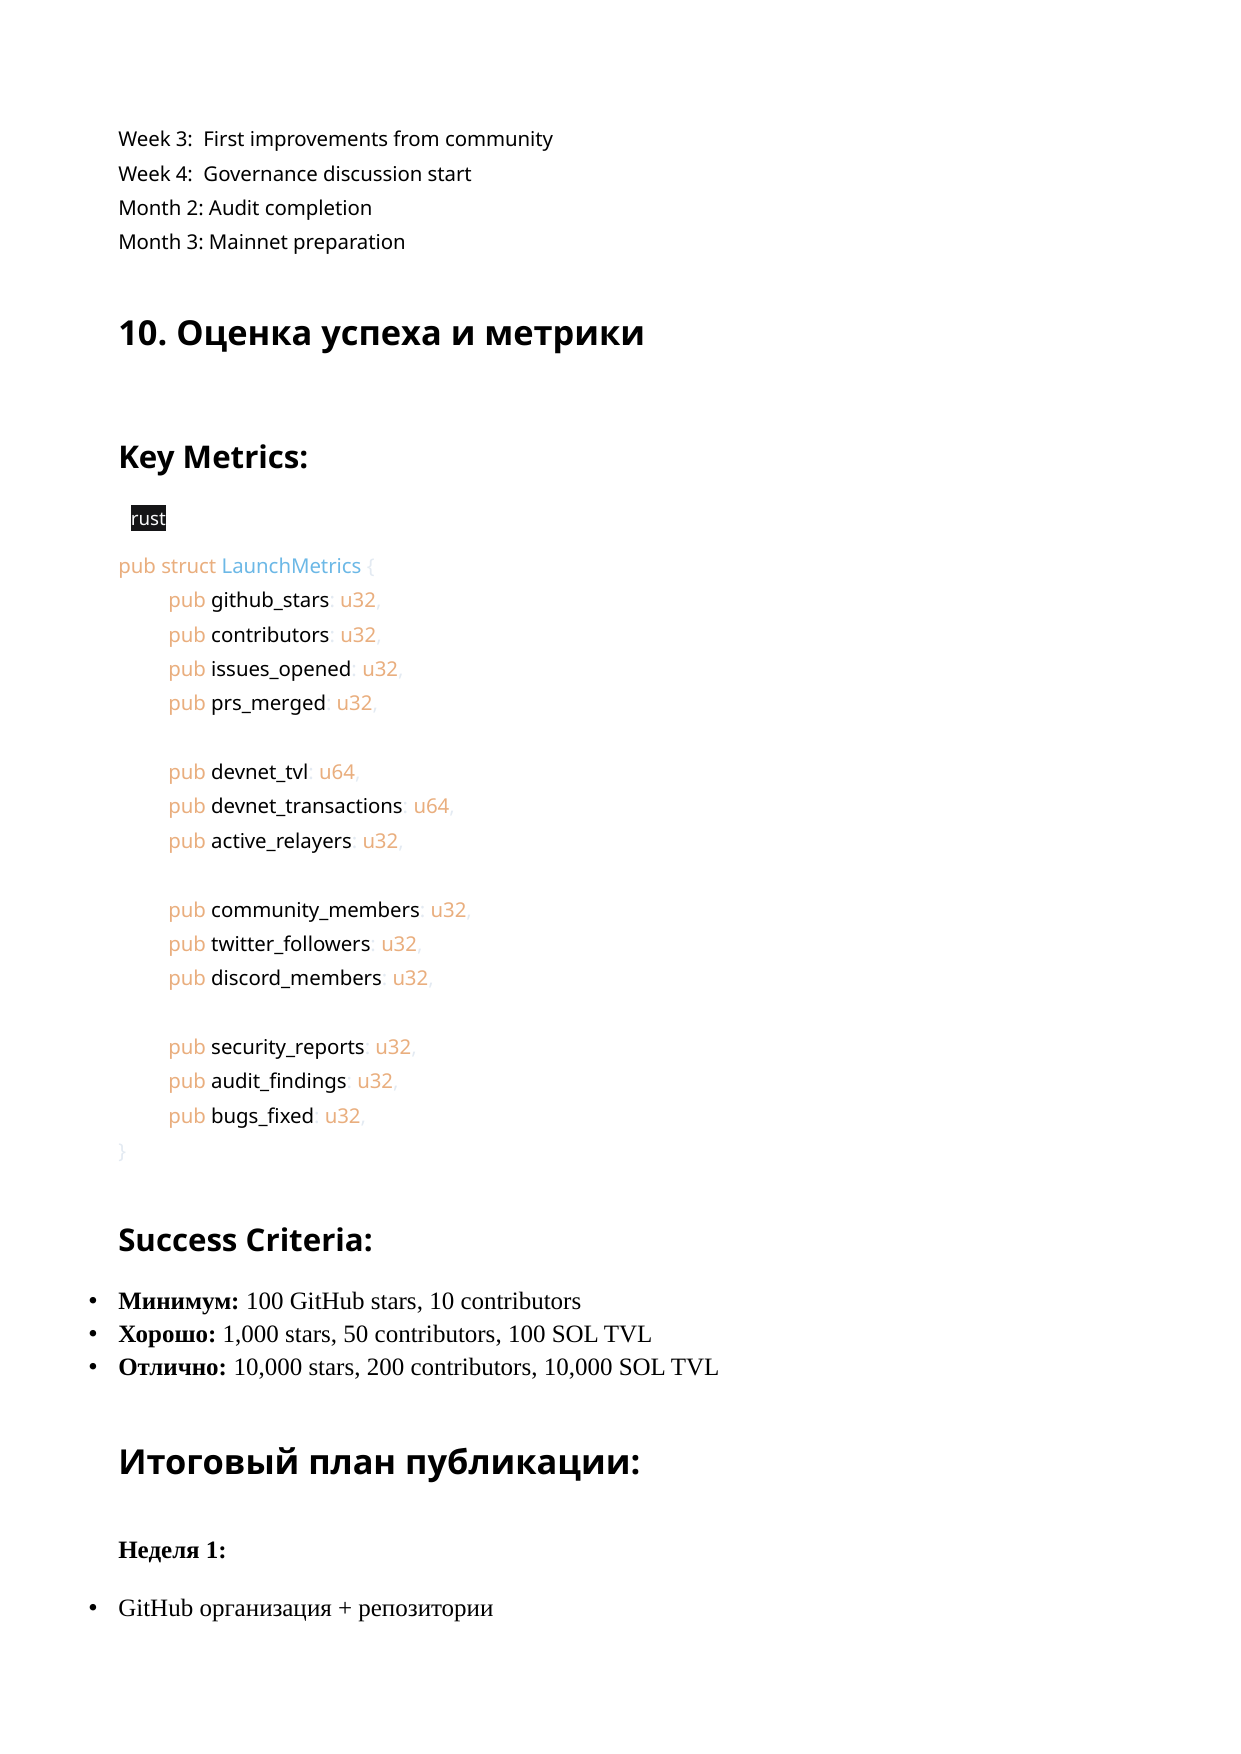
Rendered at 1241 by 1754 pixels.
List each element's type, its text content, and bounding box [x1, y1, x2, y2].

subtitle Success Criteria: [118, 1214, 1122, 1261]
text pub struct LaunchMetrics { [118, 545, 1122, 579]
text Month 3: Mainnet preparation [118, 221, 1122, 256]
text pub discord_members: u32, [118, 958, 1122, 992]
text Week 4: Governance discussion start [118, 152, 1122, 187]
text pub devnet_transactions: u64, [118, 786, 1122, 820]
text pub community_members: u32, [118, 889, 1122, 923]
text Неделя 1: [118, 1535, 1122, 1564]
list GitHub организация + репозитории [118, 1593, 1122, 1622]
text pub active_relayers: u32, [118, 820, 1122, 854]
text pub devnet_tvl: u64, [118, 751, 1122, 786]
text } [118, 1129, 1122, 1164]
subtitle 10. Оценка успеха и метрики [118, 306, 1122, 356]
text Week 3: First improvements from community [118, 118, 1122, 152]
subtitle Итоговый план публикации: [118, 1435, 1122, 1485]
subtitle Key Metrics: [118, 431, 1122, 477]
text rust [131, 502, 1122, 531]
text pub contributors: u32, [118, 614, 1122, 648]
list Хорошо: 1,000 stars, 50 contributors, 100 SOL TVL [118, 1319, 1122, 1348]
text pub github_stars: u32, [118, 579, 1122, 614]
text pub audit_findings: u32, [118, 1061, 1122, 1095]
text pub issues_opened: u32, [118, 648, 1122, 683]
text pub prs_merged: u32, [118, 683, 1122, 717]
text pub security_reports: u32, [118, 1026, 1122, 1061]
text Month 2: Audit completion [118, 187, 1122, 221]
text pub bugs_fixed: u32, [118, 1095, 1122, 1129]
text pub twitter_followers: u32, [118, 923, 1122, 958]
list Минимум: 100 GitHub stars, 10 contributors [118, 1286, 1122, 1314]
list Отлично: 10,000 stars, 200 contributors, 10,000 SOL TVL [118, 1352, 1122, 1381]
